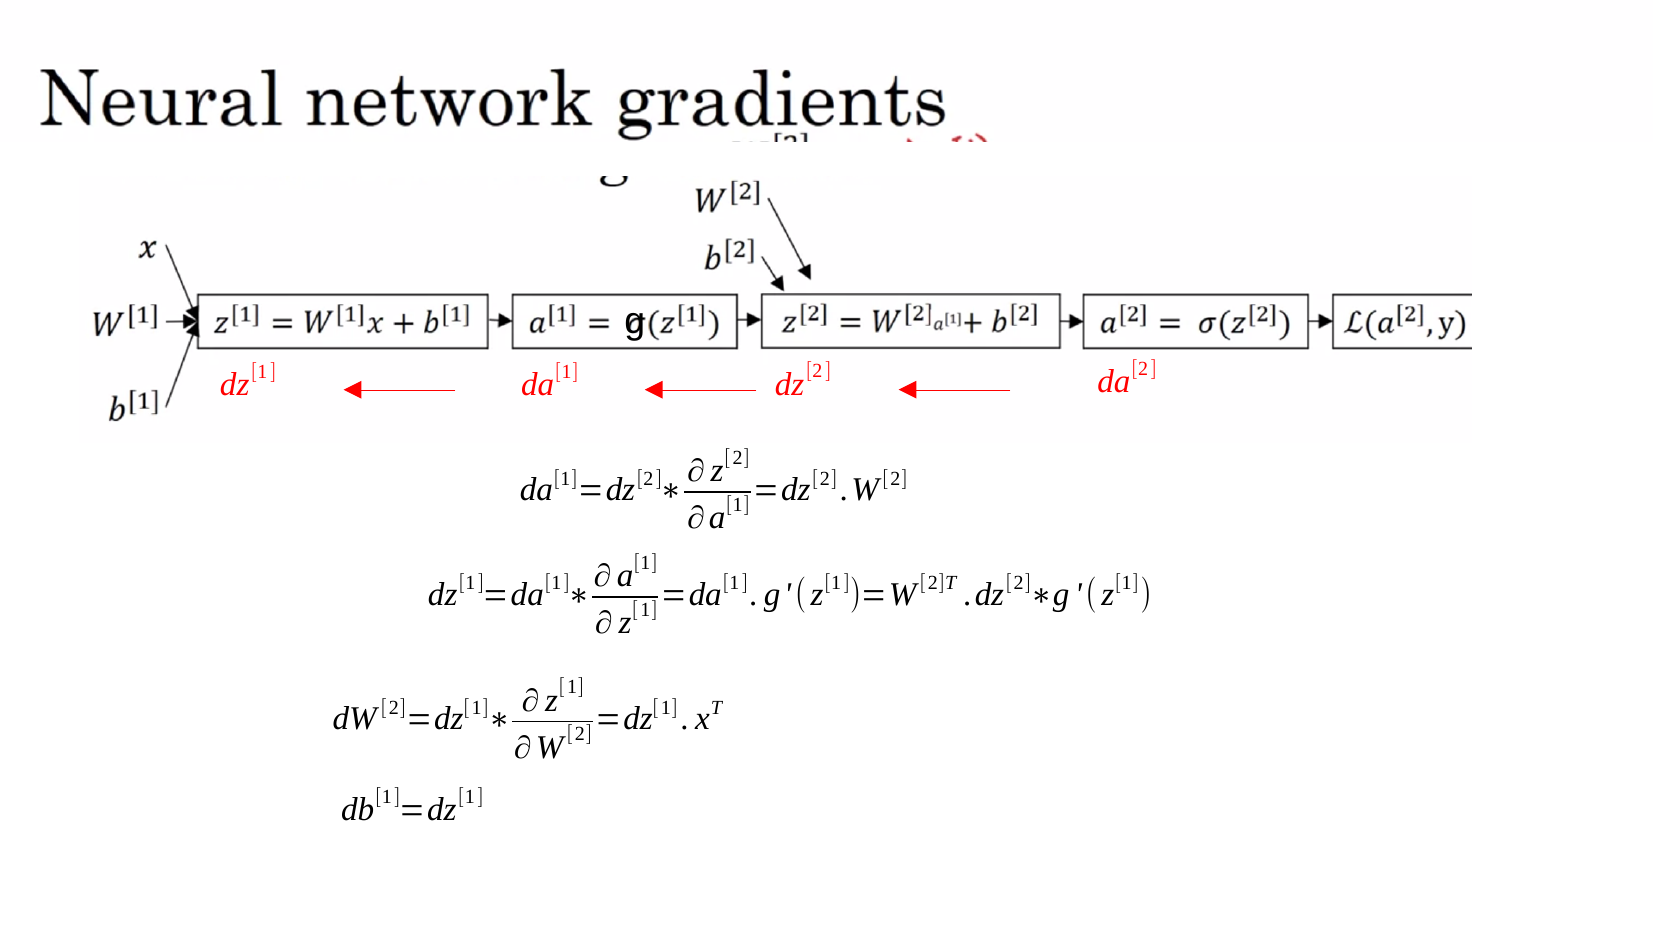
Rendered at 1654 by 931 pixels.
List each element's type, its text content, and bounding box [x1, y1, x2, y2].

chart [213, 360, 281, 403]
picture [79, 176, 1472, 443]
chart [1091, 358, 1162, 401]
chart [421, 552, 1158, 641]
chart [768, 360, 837, 403]
text_box g [609, 292, 660, 350]
chart [513, 447, 914, 536]
picture [0, 0, 1654, 142]
chart [326, 676, 731, 766]
chart [514, 360, 585, 403]
chart [334, 786, 489, 828]
